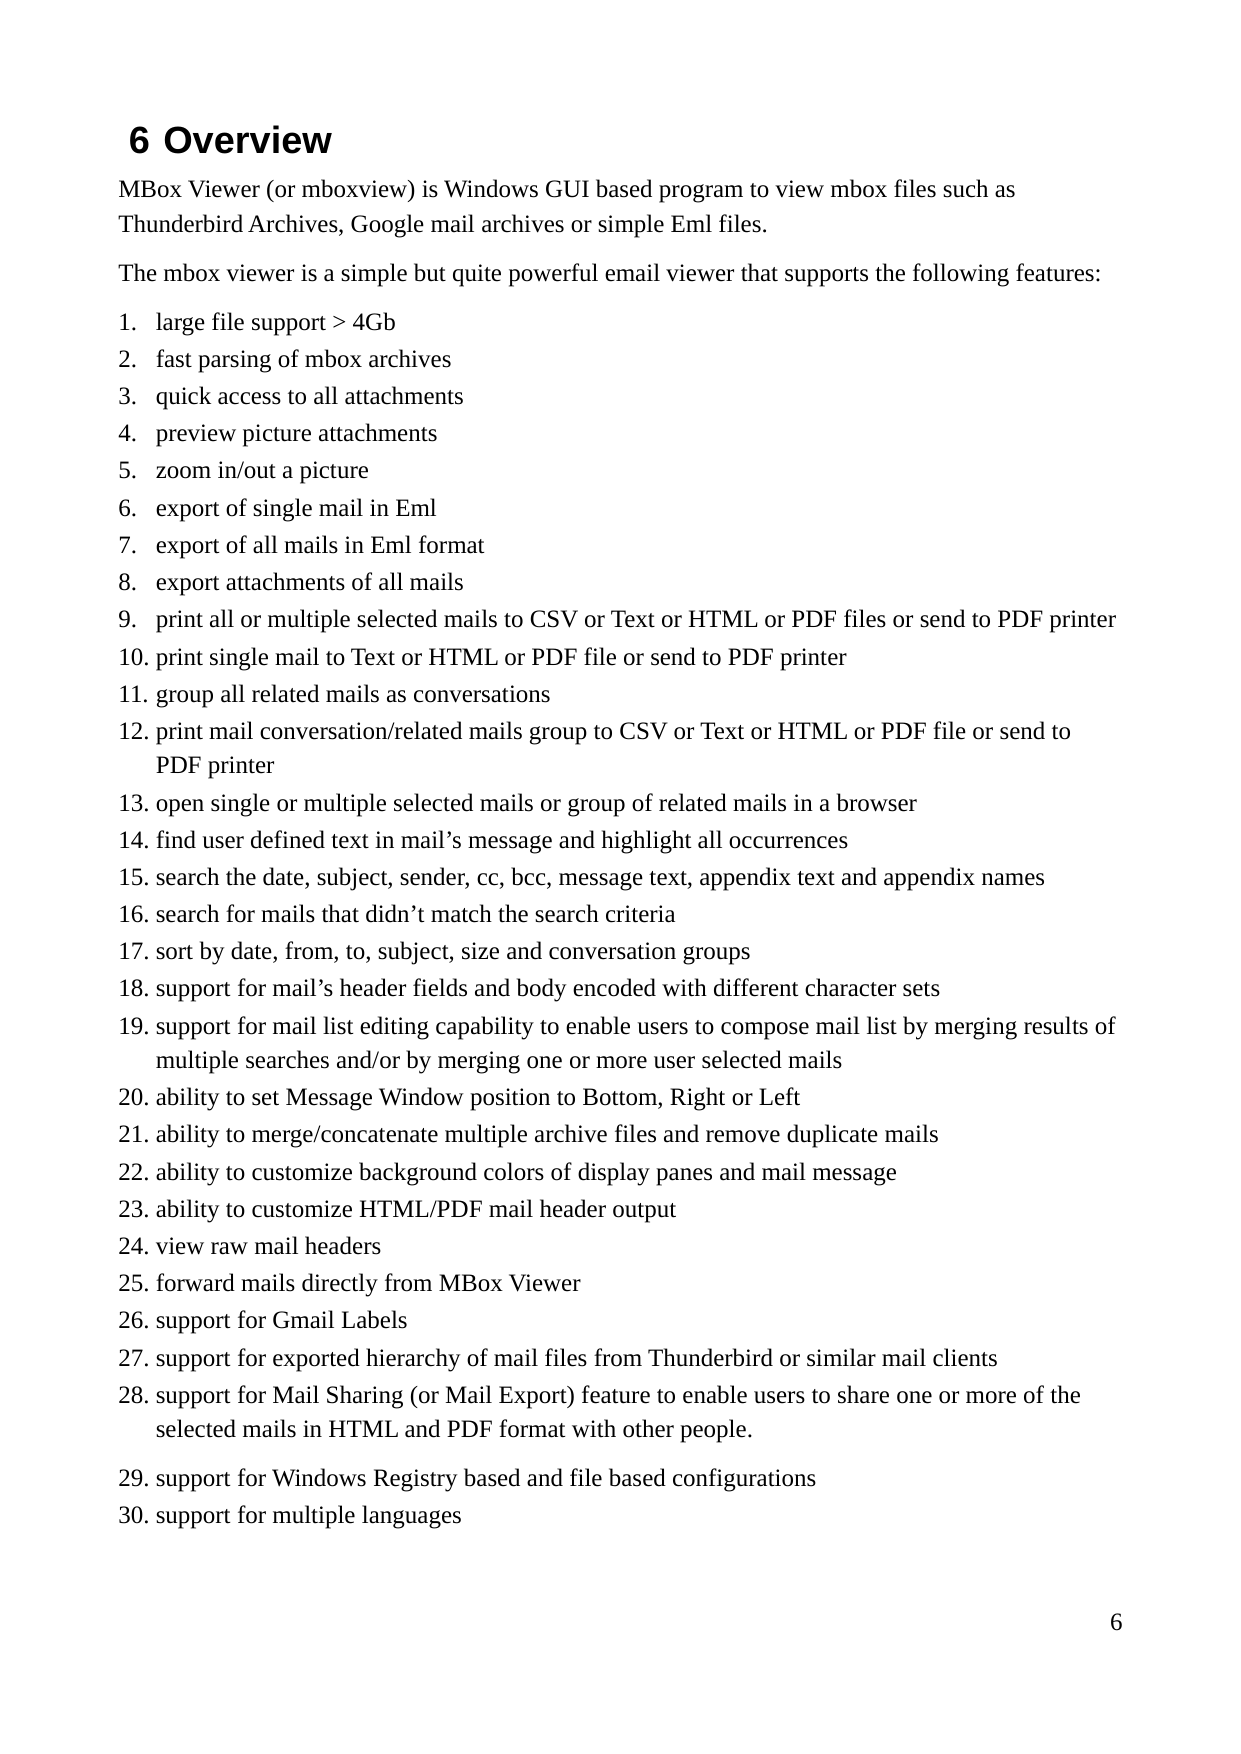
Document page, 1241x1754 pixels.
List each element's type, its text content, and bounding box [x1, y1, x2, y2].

text The mbox viewer is a simple but quite powerful email viewer that supports the following features: [118, 258, 1122, 287]
list export attachments of all mails [118, 567, 1122, 596]
list fast parsing of mbox archives [118, 344, 1122, 373]
subtitle Overview [118, 118, 1122, 162]
list support for Mail Sharing (or Mail Export) feature to enable users to share one or more of the selected mails in HTML and PDF format with other people. [118, 1380, 1122, 1443]
list print all or multiple selected mails to CSV or Text or HTML or PDF files or send to PDF printer [118, 604, 1122, 633]
list ability to set Message Window position to Bottom, Right or Left [118, 1082, 1122, 1111]
list support for multiple languages [118, 1501, 1122, 1529]
text MBox Viewer (or mboxview) is Windows GUI based program to view mbox files such as Thunderbird Archives, Google mail archives or simple Eml files. [118, 174, 1122, 237]
list support for mail’s header fields and body encoded with different character sets [118, 973, 1122, 1002]
list quick access to all attachments [118, 381, 1122, 410]
list search the date, subject, sender, cc, bcc, message text, appendix text and appendix names [118, 862, 1122, 891]
list ability to customize background colors of display panes and mail message [118, 1157, 1122, 1186]
list export of single mail in Eml [118, 493, 1122, 522]
list open single or multiple selected mails or group of related mails in a browser [118, 788, 1122, 816]
list forward mails directly from MBox Viewer [118, 1268, 1122, 1297]
list print single mail to Text or HTML or PDF file or send to PDF printer [118, 642, 1122, 670]
list view raw mail headers [118, 1231, 1122, 1260]
list sort by date, from, to, subject, size and conversation groups [118, 936, 1122, 965]
list support for mail list editing capability to enable users to compose mail list by merging results of multiple searches and/or by merging one or more user selected mails [118, 1011, 1122, 1074]
list search for mails that didn’t match the search criteria [118, 899, 1122, 928]
list print mail conversation/related mails group to CSV or Text or HTML or PDF file or send to PDF printer [118, 716, 1122, 779]
list ability to customize HTML/PDF mail header output [118, 1194, 1122, 1223]
list group all related mails as conversations [118, 679, 1122, 707]
list export of all mails in Eml format [118, 530, 1122, 559]
list support for Windows Registry based and file based configurations [118, 1463, 1122, 1492]
list support for exported hierarchy of mail files from Thunderbird or similar mail clients [118, 1343, 1122, 1371]
list preview picture attachments [118, 418, 1122, 447]
list zoom in/out a picture [118, 456, 1122, 484]
list support for Gmail Labels [118, 1306, 1122, 1334]
list ability to merge/concatenate multiple archive files and remove duplicate mails [118, 1119, 1122, 1148]
list large file support > 4Gb [118, 307, 1122, 336]
list find user defined text in mail’s message and highlight all occurrences [118, 825, 1122, 853]
